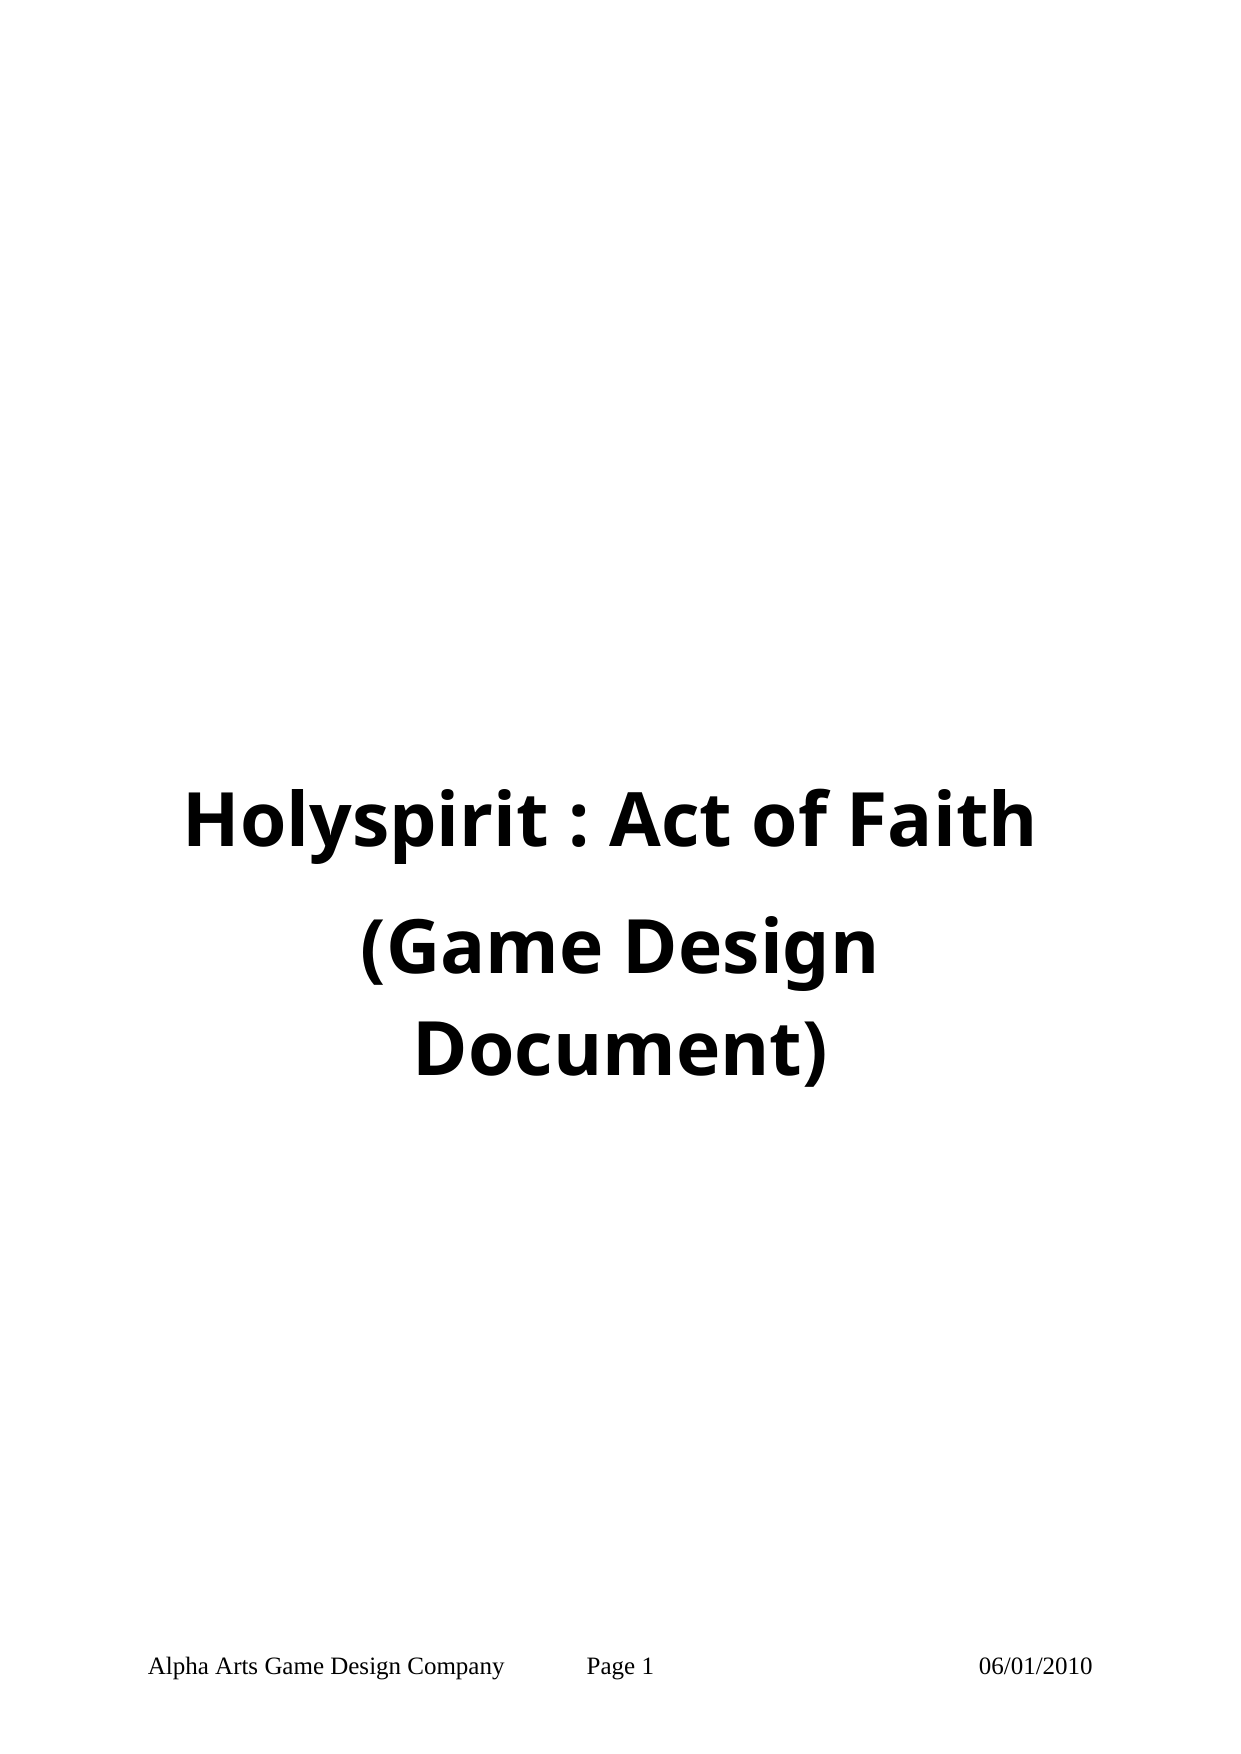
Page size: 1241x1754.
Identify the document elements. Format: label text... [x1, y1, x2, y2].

subtitle Holyspirit : Act of Faith [148, 766, 1092, 868]
subtitle (Game Design Document) [148, 893, 1092, 1098]
